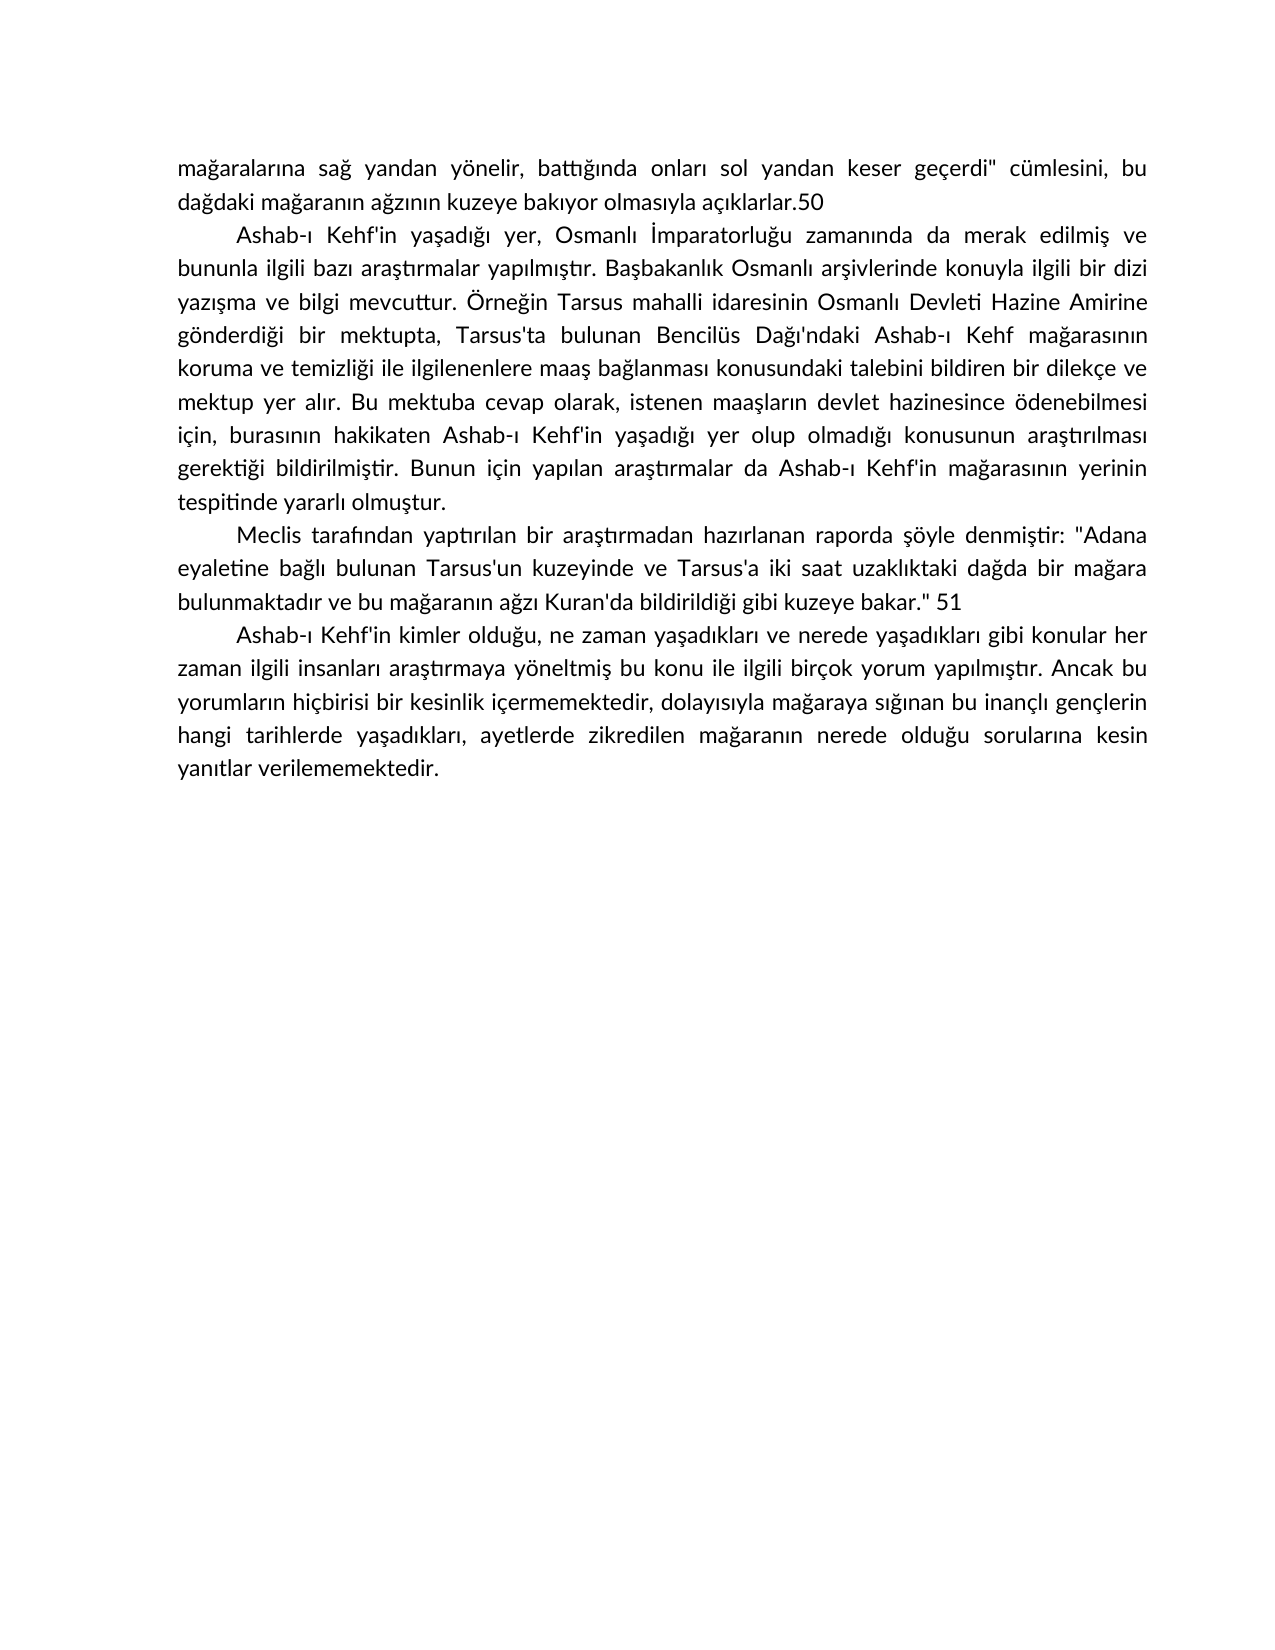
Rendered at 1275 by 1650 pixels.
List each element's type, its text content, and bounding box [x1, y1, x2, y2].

text mağaralarına sağ yandan yönelir, battığında onları sol yandan keser geçerdi" cümlesini, bu dağdaki mağaranın ağzının kuzeye bakıyor olmasıyla açıklarlar.50 [177, 150, 1149, 217]
text Ashab-ı Kehf'in kimler olduğu, ne zaman yaşadıkları ve nerede yaşadıkları gibi konular her zaman ilgili insanları araştırmaya yöneltmiş bu konu ile ilgili birçok yorum yapılmıştır. Ancak bu yorumların hiçbirisi bir kesinlik içermemektedir, dolayısıyla mağaraya sığınan bu inançlı gençlerin hangi tarihlerde yaşadıkları, ayetlerde zikredilen mağaranın nerede olduğu sorularına kesin yanıtlar verilememektedir. [177, 617, 1149, 783]
text Meclis tarafından yaptırılan bir araştırmadan hazırlanan raporda şöyle denmiştir: "Adana eyaletine bağlı bulunan Tarsus'un kuzeyinde ve Tarsus'a iki saat uzaklıktaki dağda bir mağara bulunmaktadır ve bu mağaranın ağzı Kuran'da bildirildiği gibi kuzeye bakar." 51 [177, 517, 1149, 617]
text Ashab-ı Kehf'in yaşadığı yer, Osmanlı İmparatorluğu zamanında da merak edilmiş ve bununla ilgili bazı araştırmalar yapılmıştır. Başbakanlık Osmanlı arşivlerinde konuyla ilgili bir dizi yazışma ve bilgi mevcuttur. Örneğin Tarsus mahalli idaresinin Osmanlı Devleti Hazine Amirine gönderdiği bir mektupta, Tarsus'ta bulunan Bencilüs Dağı'ndaki Ashab-ı Kehf mağarasının koruma ve temizliği ile ilgilenenlere maaş bağlanması konusundaki talebini bildiren bir dilekçe ve mektup yer alır. Bu mektuba cevap olarak, istenen maaşların devlet hazinesince ödenebilmesi için, burasının hakikaten Ashab-ı Kehf'in yaşadığı yer olup olmadığı konusunun araştırılması gerektiği bildirilmiştir. Bunun için yapılan araştırmalar da Ashab-ı Kehf'in mağarasının yerinin tespitinde yararlı olmuştur. [177, 217, 1149, 517]
